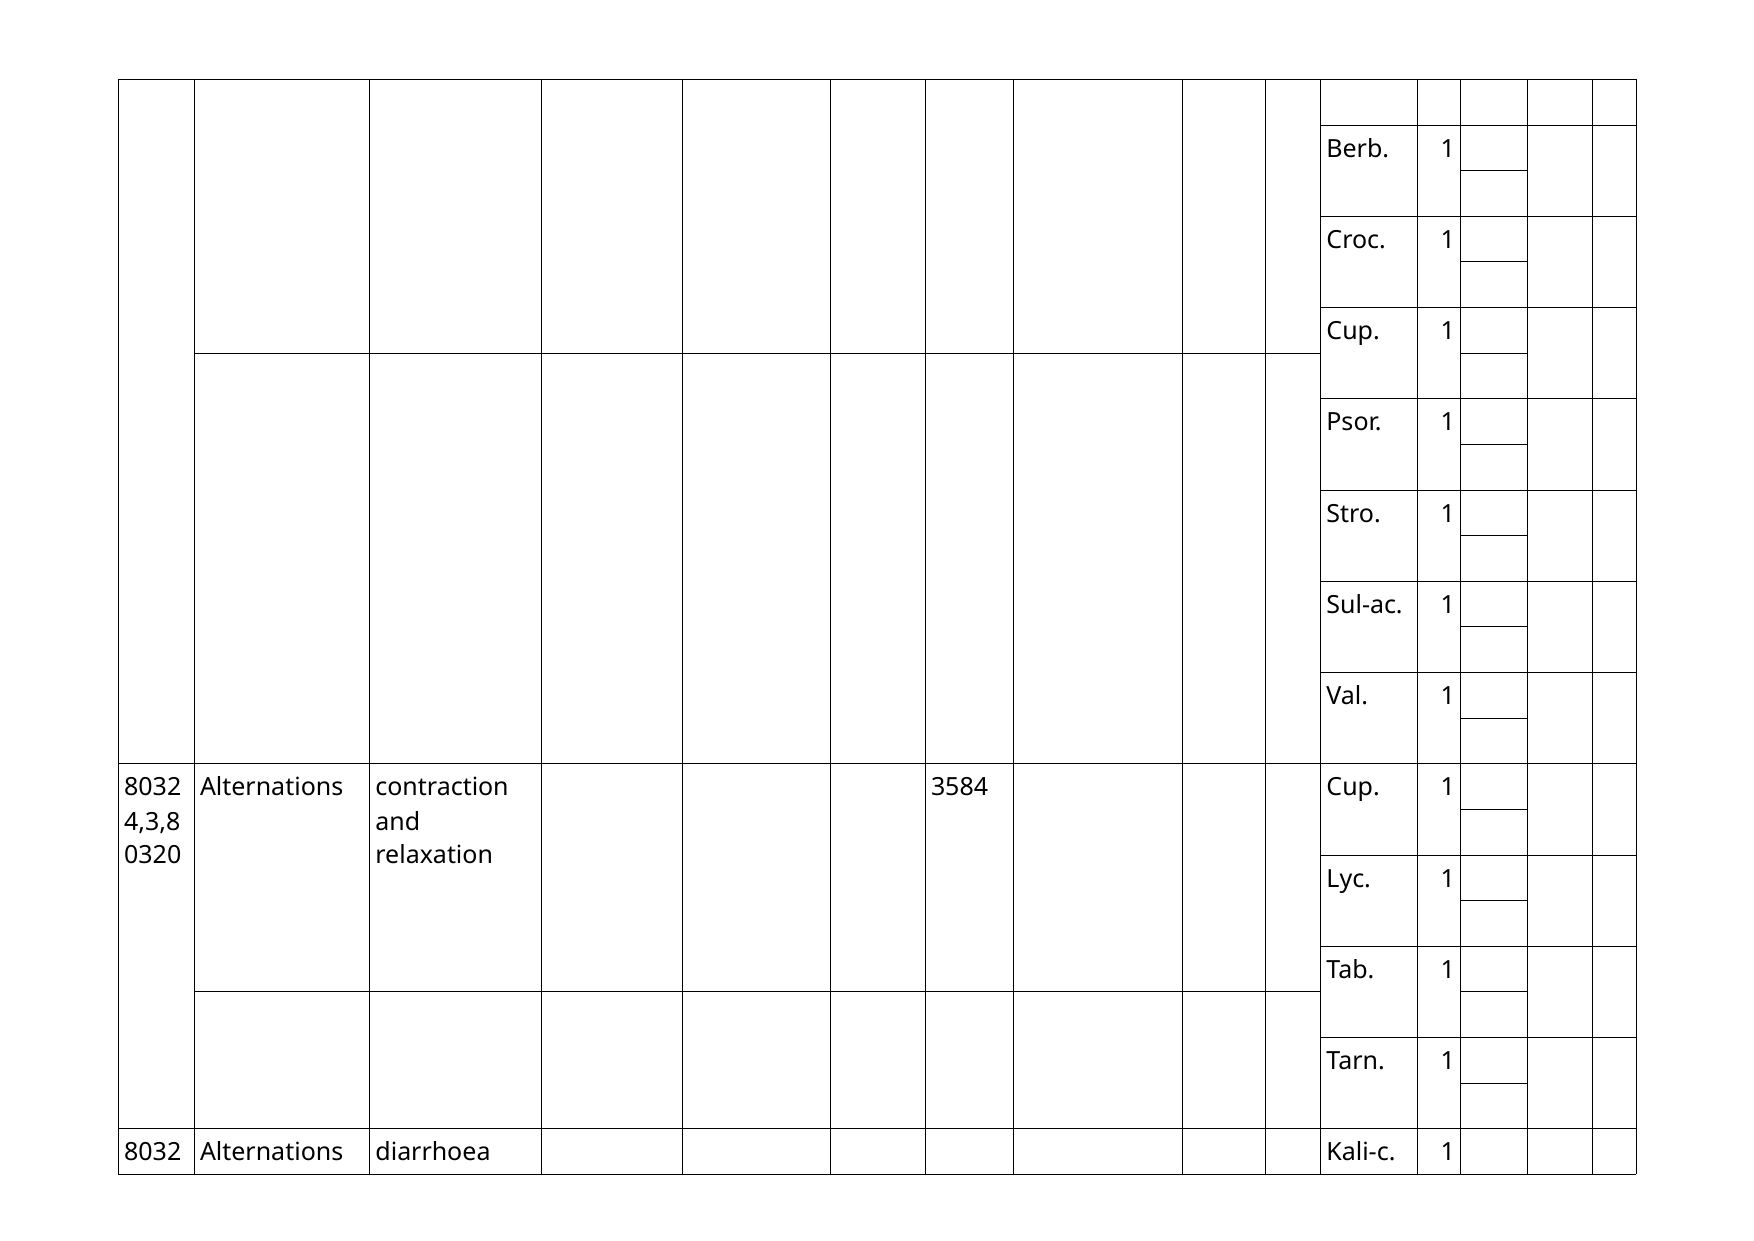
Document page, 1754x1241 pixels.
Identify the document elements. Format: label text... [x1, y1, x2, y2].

table_cell [1461, 992, 1527, 1037]
table_cell [542, 354, 682, 763]
table_cell [1183, 1129, 1265, 1174]
table_cell 1 [1418, 947, 1460, 1037]
table_cell [1461, 856, 1527, 900]
table_cell Kali-c. [1321, 1129, 1417, 1174]
table_cell Alternations [195, 764, 369, 991]
table_cell 80324,3,80320 [119, 764, 194, 1128]
table_cell [1528, 126, 1592, 216]
table_cell [195, 80, 369, 353]
table_cell 3584 [926, 764, 1013, 991]
table_cell [1461, 1038, 1527, 1083]
table_cell 1 [1418, 582, 1460, 672]
table_cell [1593, 856, 1636, 946]
table_cell [831, 354, 925, 763]
table_cell 1 [1418, 1038, 1460, 1128]
table_cell [1418, 80, 1460, 124]
table_cell Alternations [195, 1129, 369, 1174]
table_cell [1461, 399, 1527, 444]
table_cell Tab. [1321, 947, 1417, 1037]
table_cell 8032 [119, 1129, 194, 1174]
table_cell [1461, 217, 1527, 261]
table_cell [1593, 399, 1636, 489]
table_cell [1183, 764, 1265, 991]
table_cell [1183, 80, 1265, 353]
table_cell [1528, 764, 1592, 854]
table_cell [1461, 445, 1527, 489]
table_cell [1461, 627, 1527, 672]
table_cell Val. [1321, 673, 1417, 763]
table_cell [1461, 80, 1527, 124]
table_cell [1014, 80, 1182, 353]
table_cell Stro. [1321, 491, 1417, 581]
table_cell [1593, 673, 1636, 763]
table_cell [1528, 947, 1592, 1037]
table_cell [1461, 582, 1527, 626]
table_cell [1528, 582, 1592, 672]
table_cell [1528, 399, 1592, 489]
table_cell [542, 1129, 682, 1174]
table_cell [831, 764, 925, 991]
table_cell [926, 1129, 1013, 1174]
table_cell Cup. [1321, 764, 1417, 854]
table_cell 1 [1418, 217, 1460, 307]
table_cell [1593, 308, 1636, 398]
table_cell diarrhoea [370, 1129, 541, 1174]
table_cell [1528, 1129, 1592, 1174]
table_cell [1528, 308, 1592, 398]
table_cell [1528, 491, 1592, 581]
table_cell [1014, 1129, 1182, 1174]
table_cell [1593, 764, 1636, 854]
table_cell [683, 80, 830, 353]
table_cell [926, 992, 1013, 1128]
table_cell [831, 1129, 925, 1174]
table_cell [1461, 171, 1527, 216]
table_cell Tarn. [1321, 1038, 1417, 1128]
table_cell [542, 80, 682, 353]
table_cell [831, 992, 925, 1128]
table_cell [683, 992, 830, 1128]
table_cell [1528, 673, 1592, 763]
table_cell [1593, 217, 1636, 307]
table_cell Lyc. [1321, 856, 1417, 946]
table_cell [1461, 491, 1527, 535]
table_cell [1461, 947, 1527, 991]
table_cell [1593, 1129, 1636, 1174]
table_cell [926, 354, 1013, 763]
table_cell [542, 992, 682, 1128]
table_cell [1528, 80, 1592, 124]
table_cell Sul-ac. [1321, 582, 1417, 672]
table_cell [1461, 901, 1527, 946]
table_cell Psor. [1321, 399, 1417, 489]
table_cell [1183, 354, 1265, 763]
table_cell 1 [1418, 399, 1460, 489]
table_cell [683, 1129, 830, 1174]
table_cell [1528, 1038, 1592, 1128]
table_cell [1461, 1129, 1527, 1174]
table_cell [1266, 992, 1320, 1128]
table_cell [831, 80, 925, 353]
table_cell [1528, 856, 1592, 946]
table_cell 1 [1418, 1129, 1460, 1174]
table_cell [1183, 992, 1265, 1128]
table_cell [1014, 992, 1182, 1128]
table_cell [1461, 262, 1527, 307]
table_cell Cup. [1321, 308, 1417, 398]
table_cell [1593, 947, 1636, 1037]
table_cell 1 [1418, 856, 1460, 946]
table_cell 1 [1418, 308, 1460, 398]
table_cell [926, 80, 1013, 353]
table_cell [1461, 810, 1527, 854]
table_cell [1593, 80, 1636, 124]
table_cell [683, 764, 830, 991]
table_cell [1461, 308, 1527, 353]
table_cell [1014, 354, 1182, 763]
table_cell 1 [1418, 673, 1460, 763]
table_cell [1266, 80, 1320, 353]
table_cell [1014, 764, 1182, 991]
table_cell [683, 354, 830, 763]
table_cell [1461, 354, 1527, 398]
table_cell [1461, 1084, 1527, 1128]
table_cell [119, 80, 194, 763]
table_cell [370, 992, 541, 1128]
table_cell 1 [1418, 764, 1460, 854]
table_cell contraction and relaxation [370, 764, 541, 991]
table_cell 1 [1418, 491, 1460, 581]
table_cell [1321, 80, 1417, 124]
table_cell [1461, 673, 1527, 718]
table_cell [195, 354, 369, 763]
table_cell [1461, 719, 1527, 763]
table_cell [1593, 126, 1636, 216]
table_cell Croc. [1321, 217, 1417, 307]
table_cell [1266, 764, 1320, 991]
table_cell [370, 354, 541, 763]
table_cell [370, 80, 541, 353]
table_cell [195, 992, 369, 1128]
table_cell [1593, 1038, 1636, 1128]
table_cell [542, 764, 682, 991]
table_cell [1461, 126, 1527, 170]
table_cell [1461, 536, 1527, 581]
table_cell 1 [1418, 126, 1460, 216]
table_cell Berb. [1321, 126, 1417, 216]
table_cell [1593, 491, 1636, 581]
table_cell [1266, 1129, 1320, 1174]
table_cell [1461, 764, 1527, 809]
table_cell [1266, 354, 1320, 763]
table_cell [1528, 217, 1592, 307]
table_cell [1593, 582, 1636, 672]
